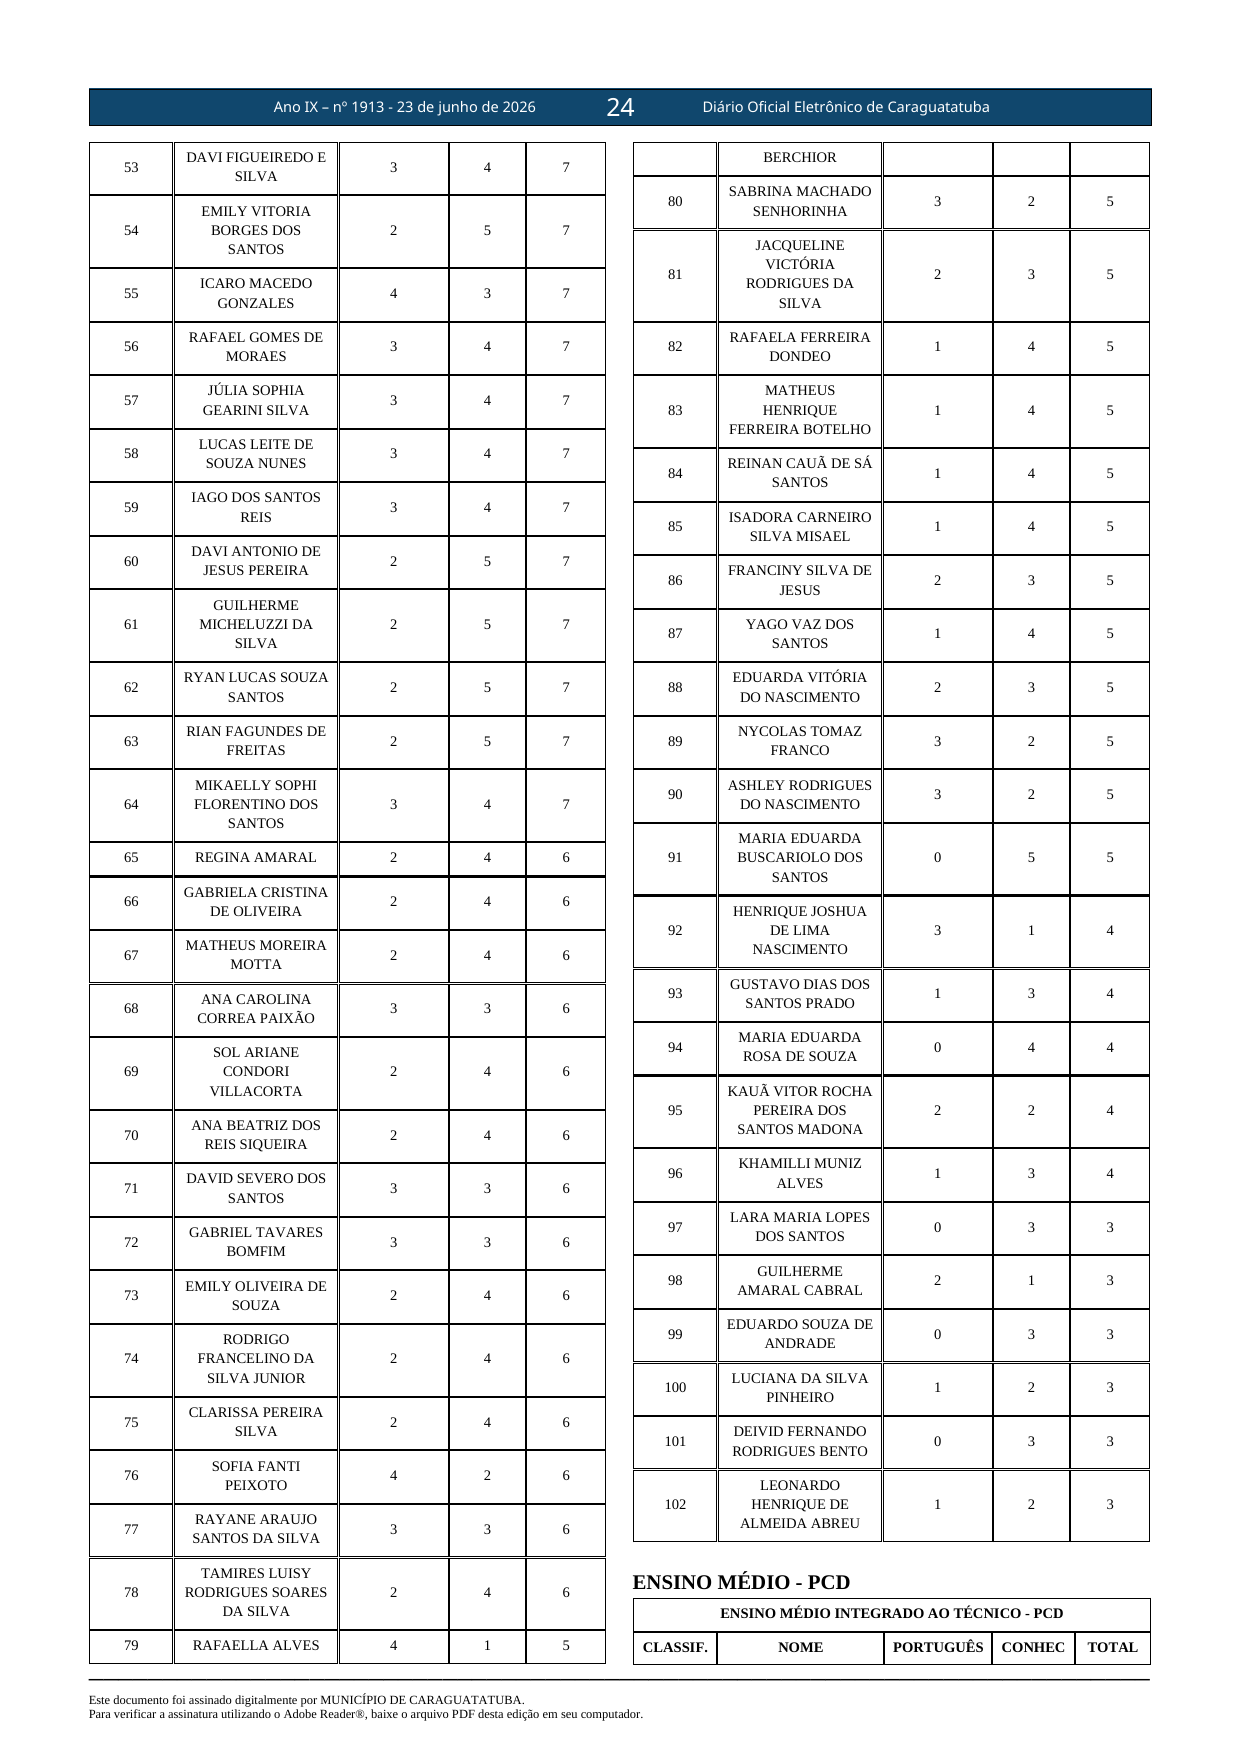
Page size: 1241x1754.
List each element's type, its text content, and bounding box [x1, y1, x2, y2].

table_cell 100 [634, 1364, 716, 1415]
table_cell [1071, 143, 1149, 175]
table_cell 3 [450, 1164, 525, 1216]
table_cell 3 [884, 717, 992, 768]
table_cell LUCIANA DA SILVA PINHEIRO [719, 1364, 881, 1415]
table_cell 88 [634, 663, 716, 715]
table_cell EDUARDA VITÓRIA DO NASCIMENTO [719, 663, 881, 715]
table_cell PORTUGUÊS [885, 1633, 991, 1664]
table_cell 58 [90, 430, 172, 481]
table_cell 4 [450, 1111, 525, 1162]
table_cell 3 [340, 376, 448, 428]
table_cell 6 [527, 878, 605, 929]
table_cell 1 [994, 1256, 1069, 1308]
table_cell 94 [634, 1023, 716, 1074]
table_cell 2 [884, 556, 992, 608]
table_cell 2 [884, 231, 992, 321]
table_cell 69 [90, 1038, 172, 1109]
table_cell 5 [450, 196, 525, 267]
table_cell ASHLEY RODRIGUES DO NASCIMENTO [719, 770, 881, 822]
table_cell 3 [340, 143, 448, 194]
table_cell 2 [994, 1077, 1069, 1147]
table_cell 3 [884, 770, 992, 822]
table_cell 4 [450, 430, 525, 481]
table_cell 3 [884, 897, 992, 967]
table_cell 7 [527, 430, 605, 481]
table_cell 1 [884, 376, 992, 447]
table_cell CONHEC [993, 1633, 1074, 1664]
table_cell 7 [527, 537, 605, 588]
table_cell 7 [527, 663, 605, 715]
table_cell DAVID SEVERO DOS SANTOS [175, 1164, 337, 1216]
table_cell 5 [1071, 556, 1149, 608]
table_cell 70 [90, 1111, 172, 1162]
text ENSINO MÉDIO - PCD [632, 1570, 1152, 1594]
table_cell 67 [90, 931, 172, 982]
table_cell 6 [527, 1218, 605, 1269]
table_cell MATHEUS MOREIRA MOTTA [175, 931, 337, 982]
table_cell 2 [340, 878, 448, 929]
table_cell ISADORA CARNEIRO SILVA MISAEL [719, 503, 881, 554]
table_cell 76 [90, 1451, 172, 1503]
table_cell 3 [1071, 1203, 1149, 1254]
table_cell 2 [450, 1451, 525, 1503]
table_cell 98 [634, 1256, 716, 1308]
table_cell 2 [340, 196, 448, 267]
table_cell 3 [340, 770, 448, 841]
table_cell 5 [1071, 449, 1149, 501]
table_cell 3 [450, 985, 525, 1036]
table_cell NYCOLAS TOMAZ FRANCO [719, 717, 881, 768]
table_cell 4 [450, 323, 525, 374]
table_cell 87 [634, 610, 716, 661]
table_cell 84 [634, 449, 716, 501]
table_cell ANA BEATRIZ DOS REIS SIQUEIRA [175, 1111, 337, 1162]
table_cell RODRIGO FRANCELINO DA SILVA JUNIOR [175, 1325, 337, 1396]
table_cell 2 [884, 663, 992, 715]
table_cell 4 [994, 1023, 1069, 1074]
table_cell 6 [527, 1559, 605, 1629]
table_cell SOFIA FANTI PEIXOTO [175, 1451, 337, 1503]
table_cell 68 [90, 985, 172, 1036]
table_cell 4 [994, 323, 1069, 374]
table_cell DAVI FIGUEIREDO E SILVA [175, 143, 337, 194]
table_cell 5 [1071, 503, 1149, 554]
table_cell 71 [90, 1164, 172, 1216]
table_cell 1 [994, 897, 1069, 967]
table_cell 7 [527, 196, 605, 267]
table_cell 4 [450, 376, 525, 428]
table_cell 91 [634, 824, 716, 894]
table_cell 3 [340, 985, 448, 1036]
table_cell LUCAS LEITE DE SOUZA NUNES [175, 430, 337, 481]
table_cell 3 [1071, 1471, 1149, 1541]
table_cell MARIA EDUARDA ROSA DE SOUZA [719, 1023, 881, 1074]
table_cell 3 [450, 1218, 525, 1269]
table_cell 6 [527, 1164, 605, 1216]
table_cell ANA CAROLINA CORREA PAIXÃO [175, 985, 337, 1036]
table_cell RAFAELLA ALVES [175, 1631, 337, 1663]
table_cell 63 [90, 717, 172, 768]
table_cell 61 [90, 590, 172, 661]
table_cell 77 [90, 1505, 172, 1556]
table_cell 3 [994, 231, 1069, 321]
table_cell 4 [450, 931, 525, 982]
table_cell 90 [634, 770, 716, 822]
table_cell 3 [340, 1164, 448, 1216]
table_cell 101 [634, 1417, 716, 1468]
table_cell 1 [884, 970, 992, 1021]
table_cell 5 [450, 590, 525, 661]
table_cell 0 [884, 1417, 992, 1468]
table_cell 5 [450, 717, 525, 768]
table_cell 2 [994, 717, 1069, 768]
table_cell 2 [340, 1398, 448, 1449]
table_cell EMILY OLIVEIRA DE SOUZA [175, 1271, 337, 1323]
table_cell CLARISSA PEREIRA SILVA [175, 1398, 337, 1449]
table_cell 56 [90, 323, 172, 374]
table_cell 96 [634, 1149, 716, 1201]
table_cell EMILY VITORIA BORGES DOS SANTOS [175, 196, 337, 267]
table_cell 4 [450, 1559, 525, 1629]
table_cell 2 [340, 537, 448, 588]
table_cell [884, 143, 992, 175]
table_cell 6 [527, 843, 605, 875]
table_cell RIAN FAGUNDES DE FREITAS [175, 717, 337, 768]
table_cell 3 [340, 483, 448, 535]
table_cell 4 [1071, 1077, 1149, 1147]
table_cell RYAN LUCAS SOUZA SANTOS [175, 663, 337, 715]
table_cell 3 [994, 1203, 1069, 1254]
table_cell JÚLIA SOPHIA GEARINI SILVA [175, 376, 337, 428]
table_cell 4 [994, 610, 1069, 661]
table_cell 7 [527, 483, 605, 535]
table_cell 4 [450, 1398, 525, 1449]
table_cell 1 [884, 610, 992, 661]
table_cell 1 [884, 503, 992, 554]
table_cell GUILHERME MICHELUZZI DA SILVA [175, 590, 337, 661]
table_cell TAMIRES LUISY RODRIGUES SOARES DA SILVA [175, 1559, 337, 1629]
table_cell 5 [1071, 177, 1149, 228]
table_cell 97 [634, 1203, 716, 1254]
table_cell 92 [634, 897, 716, 967]
table_cell 2 [340, 590, 448, 661]
table_cell 62 [90, 663, 172, 715]
table_cell 2 [340, 931, 448, 982]
table_cell REINAN CAUÃ DE SÁ SANTOS [719, 449, 881, 501]
table_cell 73 [90, 1271, 172, 1323]
table_cell 4 [994, 376, 1069, 447]
table_cell 3 [340, 323, 448, 374]
table_cell 5 [1071, 824, 1149, 894]
table_cell 82 [634, 323, 716, 374]
table_cell 5 [450, 663, 525, 715]
table_cell 2 [994, 1471, 1069, 1541]
table_cell 72 [90, 1218, 172, 1269]
table_cell 1 [450, 1631, 525, 1663]
table_cell 6 [527, 1325, 605, 1396]
table_cell [634, 143, 716, 175]
table_cell GABRIEL TAVARES BOMFIM [175, 1218, 337, 1269]
table_cell 4 [340, 269, 448, 321]
table_cell 6 [527, 1451, 605, 1503]
table_cell 6 [527, 1111, 605, 1162]
table_cell 60 [90, 537, 172, 588]
table_cell 99 [634, 1310, 716, 1361]
table_cell 0 [884, 1310, 992, 1361]
table_header ENSINO MÉDIO INTEGRADO AO TÉCNICO - PCD [634, 1599, 1150, 1631]
table_cell 2 [340, 663, 448, 715]
table_cell 93 [634, 970, 716, 1021]
table_cell 2 [340, 1271, 448, 1323]
table_cell 3 [994, 1417, 1069, 1468]
table_cell JACQUELINE VICTÓRIA RODRIGUES DA SILVA [719, 231, 881, 321]
table_cell 59 [90, 483, 172, 535]
table_cell FRANCINY SILVA DE JESUS [719, 556, 881, 608]
table_cell 3 [340, 1505, 448, 1556]
table_cell 3 [884, 177, 992, 228]
table_cell SABRINA MACHADO SENHORINHA [719, 177, 881, 228]
table_cell 5 [527, 1631, 605, 1663]
table_cell 7 [527, 770, 605, 841]
table_cell 3 [1071, 1364, 1149, 1415]
table_cell 3 [994, 663, 1069, 715]
table_cell 3 [340, 1218, 448, 1269]
table_cell 5 [1071, 323, 1149, 374]
table_cell 75 [90, 1398, 172, 1449]
table_cell LEONARDO HENRIQUE DE ALMEIDA ABREU [719, 1471, 881, 1541]
table_cell MARIA EDUARDA BUSCARIOLO DOS SANTOS [719, 824, 881, 894]
table_cell 0 [884, 1203, 992, 1254]
table_cell 65 [90, 843, 172, 875]
table_cell NOME [718, 1633, 883, 1664]
table_cell 85 [634, 503, 716, 554]
table_cell 3 [994, 556, 1069, 608]
table_cell 83 [634, 376, 716, 447]
table_cell GABRIELA CRISTINA DE OLIVEIRA [175, 878, 337, 929]
table_cell 5 [1071, 663, 1149, 715]
table_cell 81 [634, 231, 716, 321]
table_cell RAYANE ARAUJO SANTOS DA SILVA [175, 1505, 337, 1556]
table_cell 2 [340, 1325, 448, 1396]
table_cell 79 [90, 1631, 172, 1663]
table_cell KHAMILLI MUNIZ ALVES [719, 1149, 881, 1201]
table_cell 3 [340, 430, 448, 481]
table_cell KAUÃ VITOR ROCHA PEREIRA DOS SANTOS MADONA [719, 1077, 881, 1147]
table_cell 4 [1071, 1023, 1149, 1074]
table_cell 2 [994, 177, 1069, 228]
table_cell 1 [884, 1364, 992, 1415]
table_cell 2 [884, 1077, 992, 1147]
table_cell 86 [634, 556, 716, 608]
table_cell 4 [450, 770, 525, 841]
table_cell 3 [1071, 1256, 1149, 1308]
table_cell 5 [994, 824, 1069, 894]
table_cell ICARO MACEDO GONZALES [175, 269, 337, 321]
table_cell 3 [994, 1149, 1069, 1201]
table_cell 66 [90, 878, 172, 929]
table_cell GUILHERME AMARAL CABRAL [719, 1256, 881, 1308]
table_cell LARA MARIA LOPES DOS SANTOS [719, 1203, 881, 1254]
table_cell 7 [527, 717, 605, 768]
table_cell EDUARDO SOUZA DE ANDRADE [719, 1310, 881, 1361]
table_cell 53 [90, 143, 172, 194]
table_cell TOTAL [1076, 1633, 1150, 1664]
table_cell HENRIQUE JOSHUA DE LIMA NASCIMENTO [719, 897, 881, 967]
table_cell 74 [90, 1325, 172, 1396]
table_cell 6 [527, 931, 605, 982]
table_cell 1 [884, 323, 992, 374]
table_cell 2 [884, 1256, 992, 1308]
table_cell 7 [527, 590, 605, 661]
table_cell CLASSIF. [634, 1633, 716, 1664]
table_cell 2 [340, 843, 448, 875]
table_cell 3 [450, 1505, 525, 1556]
table_cell 54 [90, 196, 172, 267]
table_cell 6 [527, 1505, 605, 1556]
table_cell 57 [90, 376, 172, 428]
table_cell 2 [994, 770, 1069, 822]
table_cell 4 [1071, 1149, 1149, 1201]
table_cell 7 [527, 376, 605, 428]
table_cell [994, 143, 1069, 175]
table_cell RAFAEL GOMES DE MORAES [175, 323, 337, 374]
table_cell 1 [884, 1149, 992, 1201]
table_cell DEIVID FERNANDO RODRIGUES BENTO [719, 1417, 881, 1468]
table_cell 4 [450, 1325, 525, 1396]
table_cell 5 [1071, 717, 1149, 768]
table_cell SOL ARIANE CONDORI VILLACORTA [175, 1038, 337, 1109]
table_cell 0 [884, 824, 992, 894]
table_cell 4 [1071, 970, 1149, 1021]
table_cell DAVI ANTONIO DE JESUS PEREIRA [175, 537, 337, 588]
table_cell 4 [450, 1038, 525, 1109]
table_cell 1 [884, 449, 992, 501]
table_cell 4 [994, 503, 1069, 554]
table_cell 4 [450, 483, 525, 535]
table_cell 5 [1071, 610, 1149, 661]
table_cell 7 [527, 269, 605, 321]
table_cell 95 [634, 1077, 716, 1147]
table_cell 0 [884, 1023, 992, 1074]
table_cell 4 [340, 1451, 448, 1503]
table_cell GUSTAVO DIAS DOS SANTOS PRADO [719, 970, 881, 1021]
table_cell 89 [634, 717, 716, 768]
table_cell 2 [340, 1559, 448, 1629]
table_cell 4 [450, 143, 525, 194]
table_cell YAGO VAZ DOS SANTOS [719, 610, 881, 661]
table_cell 2 [340, 717, 448, 768]
table_cell 4 [994, 449, 1069, 501]
table_cell MIKAELLY SOPHI FLORENTINO DOS SANTOS [175, 770, 337, 841]
table_cell 5 [450, 537, 525, 588]
table_cell 5 [1071, 231, 1149, 321]
table_cell 2 [340, 1038, 448, 1109]
table_cell 2 [994, 1364, 1069, 1415]
table_cell 2 [340, 1111, 448, 1162]
table_cell 102 [634, 1471, 716, 1541]
table_cell 4 [1071, 897, 1149, 967]
table_cell 64 [90, 770, 172, 841]
table_cell IAGO DOS SANTOS REIS [175, 483, 337, 535]
table_cell 7 [527, 143, 605, 194]
table_cell REGINA AMARAL [175, 843, 337, 875]
table_cell 3 [450, 269, 525, 321]
table_cell 6 [527, 1271, 605, 1323]
table_cell BERCHIOR [719, 143, 881, 175]
table_cell 6 [527, 1038, 605, 1109]
table_cell 7 [527, 323, 605, 374]
table_cell 3 [1071, 1417, 1149, 1468]
table_cell 3 [994, 1310, 1069, 1361]
table_cell 80 [634, 177, 716, 228]
table_cell 4 [340, 1631, 448, 1663]
table_cell 5 [1071, 376, 1149, 447]
table_cell RAFAELA FERREIRA DONDEO [719, 323, 881, 374]
table_cell 4 [450, 878, 525, 929]
table_cell 1 [884, 1471, 992, 1541]
table_cell 6 [527, 985, 605, 1036]
table_cell 4 [450, 1271, 525, 1323]
table_cell 3 [994, 970, 1069, 1021]
table_cell 6 [527, 1398, 605, 1449]
table_cell 78 [90, 1559, 172, 1629]
table_cell 3 [1071, 1310, 1149, 1361]
table_cell 5 [1071, 770, 1149, 822]
table_cell 55 [90, 269, 172, 321]
table_cell MATHEUS HENRIQUE FERREIRA BOTELHO [719, 376, 881, 447]
table_cell 4 [450, 843, 525, 875]
